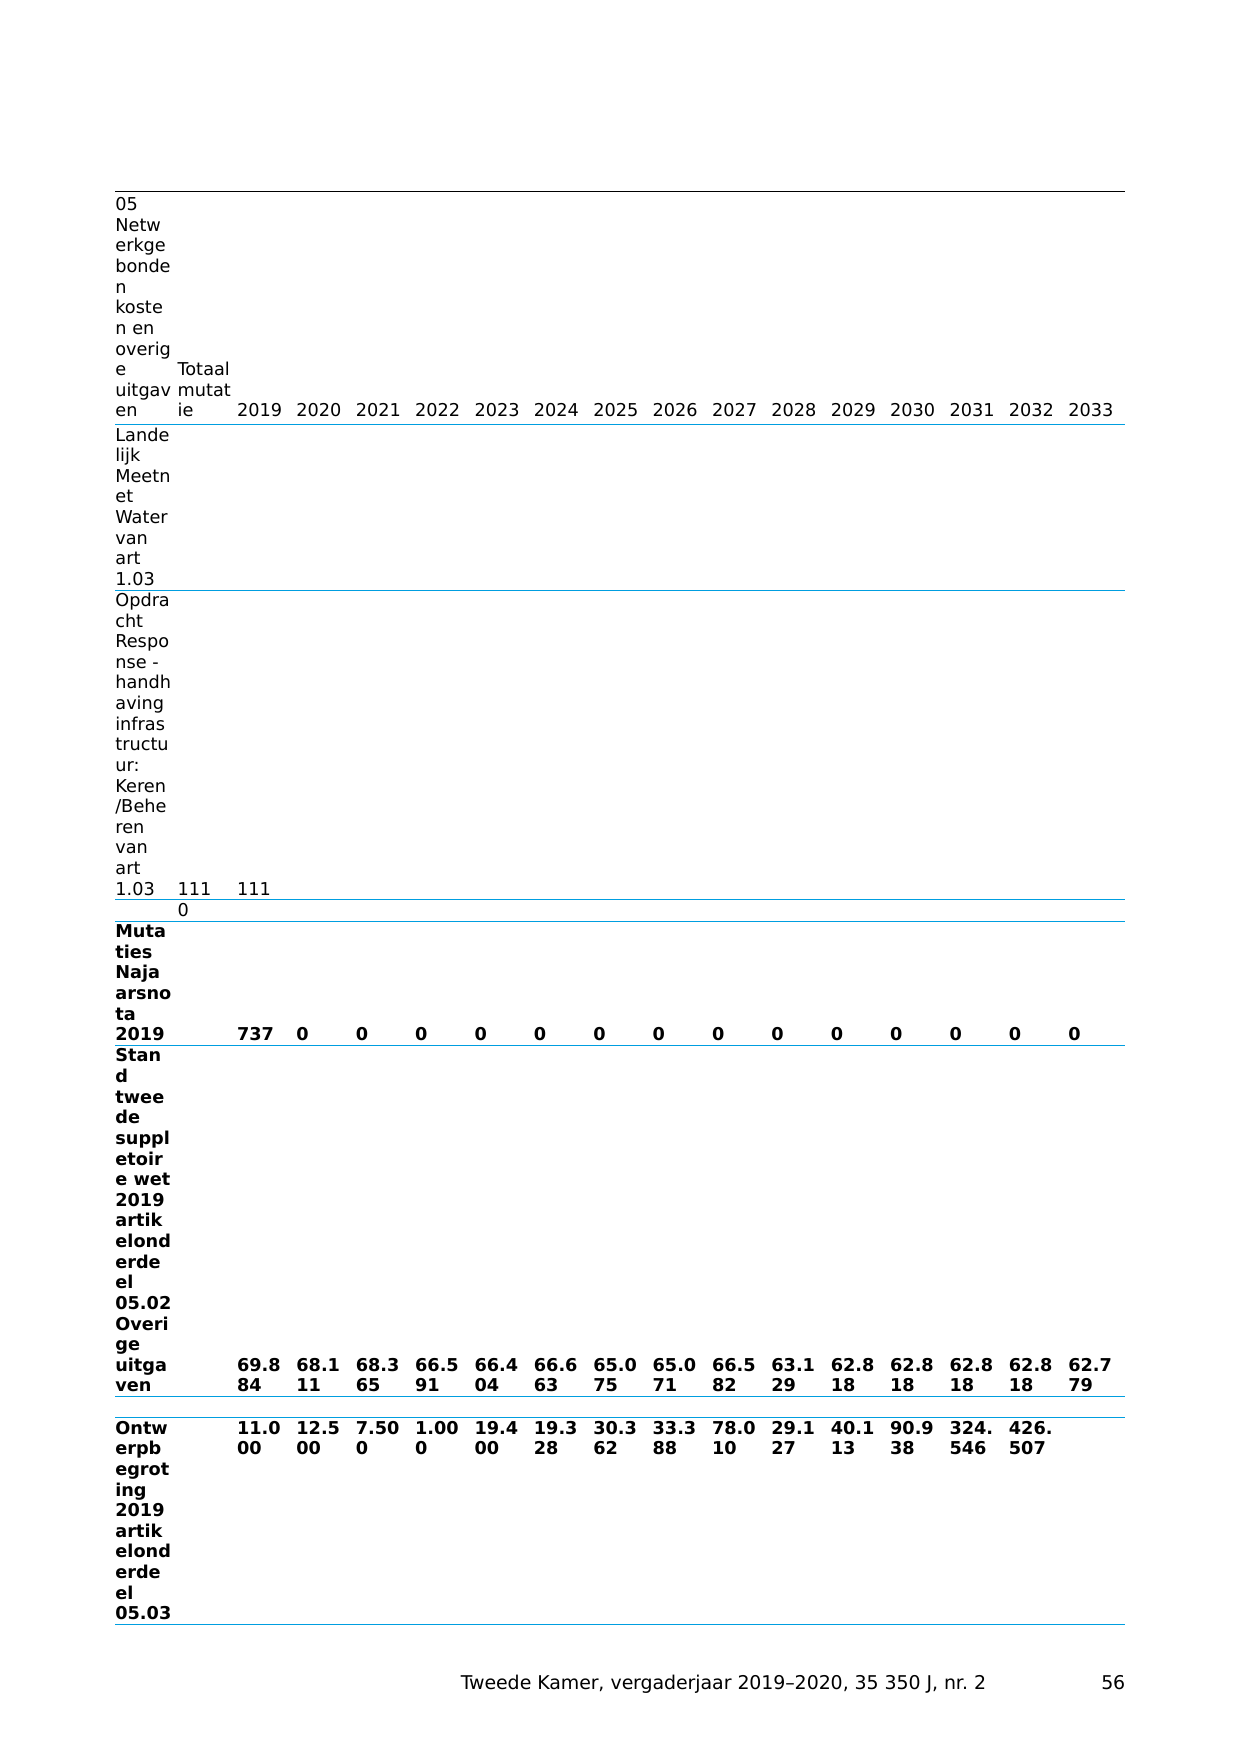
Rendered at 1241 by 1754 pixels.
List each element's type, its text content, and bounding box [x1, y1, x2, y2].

table_cell 69.884 [234, 1046, 293, 1396]
table_cell [234, 425, 293, 589]
table_cell [768, 1397, 828, 1417]
table_cell [293, 425, 353, 589]
table_cell [471, 425, 531, 589]
table_cell 0 [768, 922, 828, 1045]
table_cell Opdracht Response - handhaving infrastructuur: Keren/Beheren van art 1.03 [115, 591, 174, 899]
table_cell 65.075 [590, 1046, 649, 1396]
table_cell [828, 591, 887, 899]
table_cell [590, 591, 649, 899]
table_cell 66.582 [709, 1046, 768, 1396]
table_cell 33.388 [650, 1418, 709, 1624]
table_cell [709, 425, 768, 589]
table_cell [887, 900, 946, 921]
table_cell [590, 425, 649, 589]
table_cell 78.010 [709, 1418, 768, 1624]
table_cell [1065, 1418, 1125, 1624]
table_cell 0 [293, 922, 353, 1045]
table_header 2033 [1065, 192, 1125, 424]
table_cell Mutaties Najaarsnota 2019 [115, 922, 174, 1045]
table_cell 62.779 [1065, 1046, 1125, 1396]
table_cell 65.071 [650, 1046, 709, 1396]
table_cell [1065, 425, 1125, 589]
table_cell [471, 591, 531, 899]
table_cell 324.546 [946, 1418, 1006, 1624]
table_cell [353, 900, 412, 921]
table_cell 426.507 [1006, 1418, 1065, 1624]
table_cell [1006, 1397, 1065, 1417]
table_cell [887, 591, 946, 899]
table_cell [234, 1397, 293, 1417]
table_header 2029 [828, 192, 887, 424]
table_cell [412, 425, 471, 589]
table_cell [1006, 900, 1065, 921]
table_cell [293, 591, 353, 899]
table_cell [412, 1397, 471, 1417]
table_header 2028 [768, 192, 828, 424]
table_cell [531, 591, 590, 899]
table_cell 0 [946, 922, 1006, 1045]
table_header 2030 [887, 192, 946, 424]
table_cell [115, 1397, 174, 1417]
table_cell [828, 1397, 887, 1417]
table_cell [471, 1397, 531, 1417]
table_cell [115, 900, 174, 921]
table_cell [650, 1397, 709, 1417]
table_cell [946, 1397, 1006, 1417]
table_cell 0 [1006, 922, 1065, 1045]
table_cell 19.328 [531, 1418, 590, 1624]
table_cell 0 [531, 922, 590, 1045]
table_header 2025 [590, 192, 649, 424]
table_cell 0 [828, 922, 887, 1045]
table_header 2024 [531, 192, 590, 424]
table_cell [531, 1397, 590, 1417]
table_cell 1.000 [412, 1418, 471, 1624]
table_cell [828, 900, 887, 921]
table_header Totaal mutatie [175, 192, 234, 424]
table_cell [590, 900, 649, 921]
table_cell 0 [650, 922, 709, 1045]
table_cell 111 [234, 591, 293, 899]
table_header 2031 [946, 192, 1006, 424]
table_cell [887, 425, 946, 589]
table_cell [709, 591, 768, 899]
table_cell [709, 1397, 768, 1417]
table_cell 68.365 [353, 1046, 412, 1396]
table_header 2020 [293, 192, 353, 424]
table_cell [650, 900, 709, 921]
table_cell 29.127 [768, 1418, 828, 1624]
table_cell [531, 900, 590, 921]
table_cell 0 [590, 922, 649, 1045]
table_cell [353, 425, 412, 589]
table_header 2019 [234, 192, 293, 424]
table_cell [828, 425, 887, 589]
table_cell [175, 922, 234, 1045]
table_cell 0 [412, 922, 471, 1045]
table_cell [946, 900, 1006, 921]
table_cell 66.663 [531, 1046, 590, 1396]
table_cell [1065, 591, 1125, 899]
table_header 05 Netwerkgebonden kosten en overige uitgaven [115, 192, 174, 424]
table_cell 111 [175, 591, 234, 899]
table_cell [353, 1397, 412, 1417]
table_header 2022 [412, 192, 471, 424]
table_cell [709, 900, 768, 921]
table_cell [412, 591, 471, 899]
table_cell Ontwerpbegroting 2019 artikelonderdeel 05.03 [115, 1418, 174, 1624]
table_cell [293, 1397, 353, 1417]
table_cell 0 [709, 922, 768, 1045]
table_cell 62.818 [946, 1046, 1006, 1396]
table_cell 11.000 [234, 1418, 293, 1624]
table_cell Stand tweede suppletoire wet 2019 artikelonderdeel 05.02 Overige uitgaven [115, 1046, 174, 1396]
table_header 2032 [1006, 192, 1065, 424]
table_cell [412, 900, 471, 921]
table_header 2023 [471, 192, 531, 424]
table_cell [175, 425, 234, 589]
table_cell [887, 1397, 946, 1417]
table_cell [1006, 591, 1065, 899]
table_header 2026 [650, 192, 709, 424]
table_cell Landelijk Meetnet Water van art 1.03 [115, 425, 174, 589]
table_cell 68.111 [293, 1046, 353, 1396]
table_cell 0 [175, 900, 234, 921]
table_cell 90.938 [887, 1418, 946, 1624]
table_cell [531, 425, 590, 589]
table_cell [175, 1397, 234, 1417]
table_cell 737 [234, 922, 293, 1045]
table_cell [650, 425, 709, 589]
table_cell 19.400 [471, 1418, 531, 1624]
table_cell [353, 591, 412, 899]
table_cell 66.404 [471, 1046, 531, 1396]
table_cell [175, 1046, 234, 1396]
table_cell [946, 591, 1006, 899]
table_cell 62.818 [828, 1046, 887, 1396]
table_header 2021 [353, 192, 412, 424]
table_cell [768, 425, 828, 589]
table_cell 63.129 [768, 1046, 828, 1396]
table_cell [1065, 1397, 1125, 1417]
table_cell 62.818 [887, 1046, 946, 1396]
table_cell [471, 900, 531, 921]
table_cell [768, 591, 828, 899]
table_cell 0 [471, 922, 531, 1045]
table_cell [1006, 425, 1065, 589]
table_cell 0 [1065, 922, 1125, 1045]
table_cell 30.362 [590, 1418, 649, 1624]
table_cell 7.500 [353, 1418, 412, 1624]
table_cell 40.113 [828, 1418, 887, 1624]
table_cell [946, 425, 1006, 589]
table_header 2027 [709, 192, 768, 424]
table_cell 12.500 [293, 1418, 353, 1624]
table_cell [293, 900, 353, 921]
table_cell 0 [353, 922, 412, 1045]
table_cell 62.818 [1006, 1046, 1065, 1396]
table_cell 0 [887, 922, 946, 1045]
table_cell 66.591 [412, 1046, 471, 1396]
table_cell [768, 900, 828, 921]
table_cell [1065, 900, 1125, 921]
table_cell [175, 1418, 234, 1624]
table_cell [650, 591, 709, 899]
table_cell [234, 900, 293, 921]
table_cell [590, 1397, 649, 1417]
